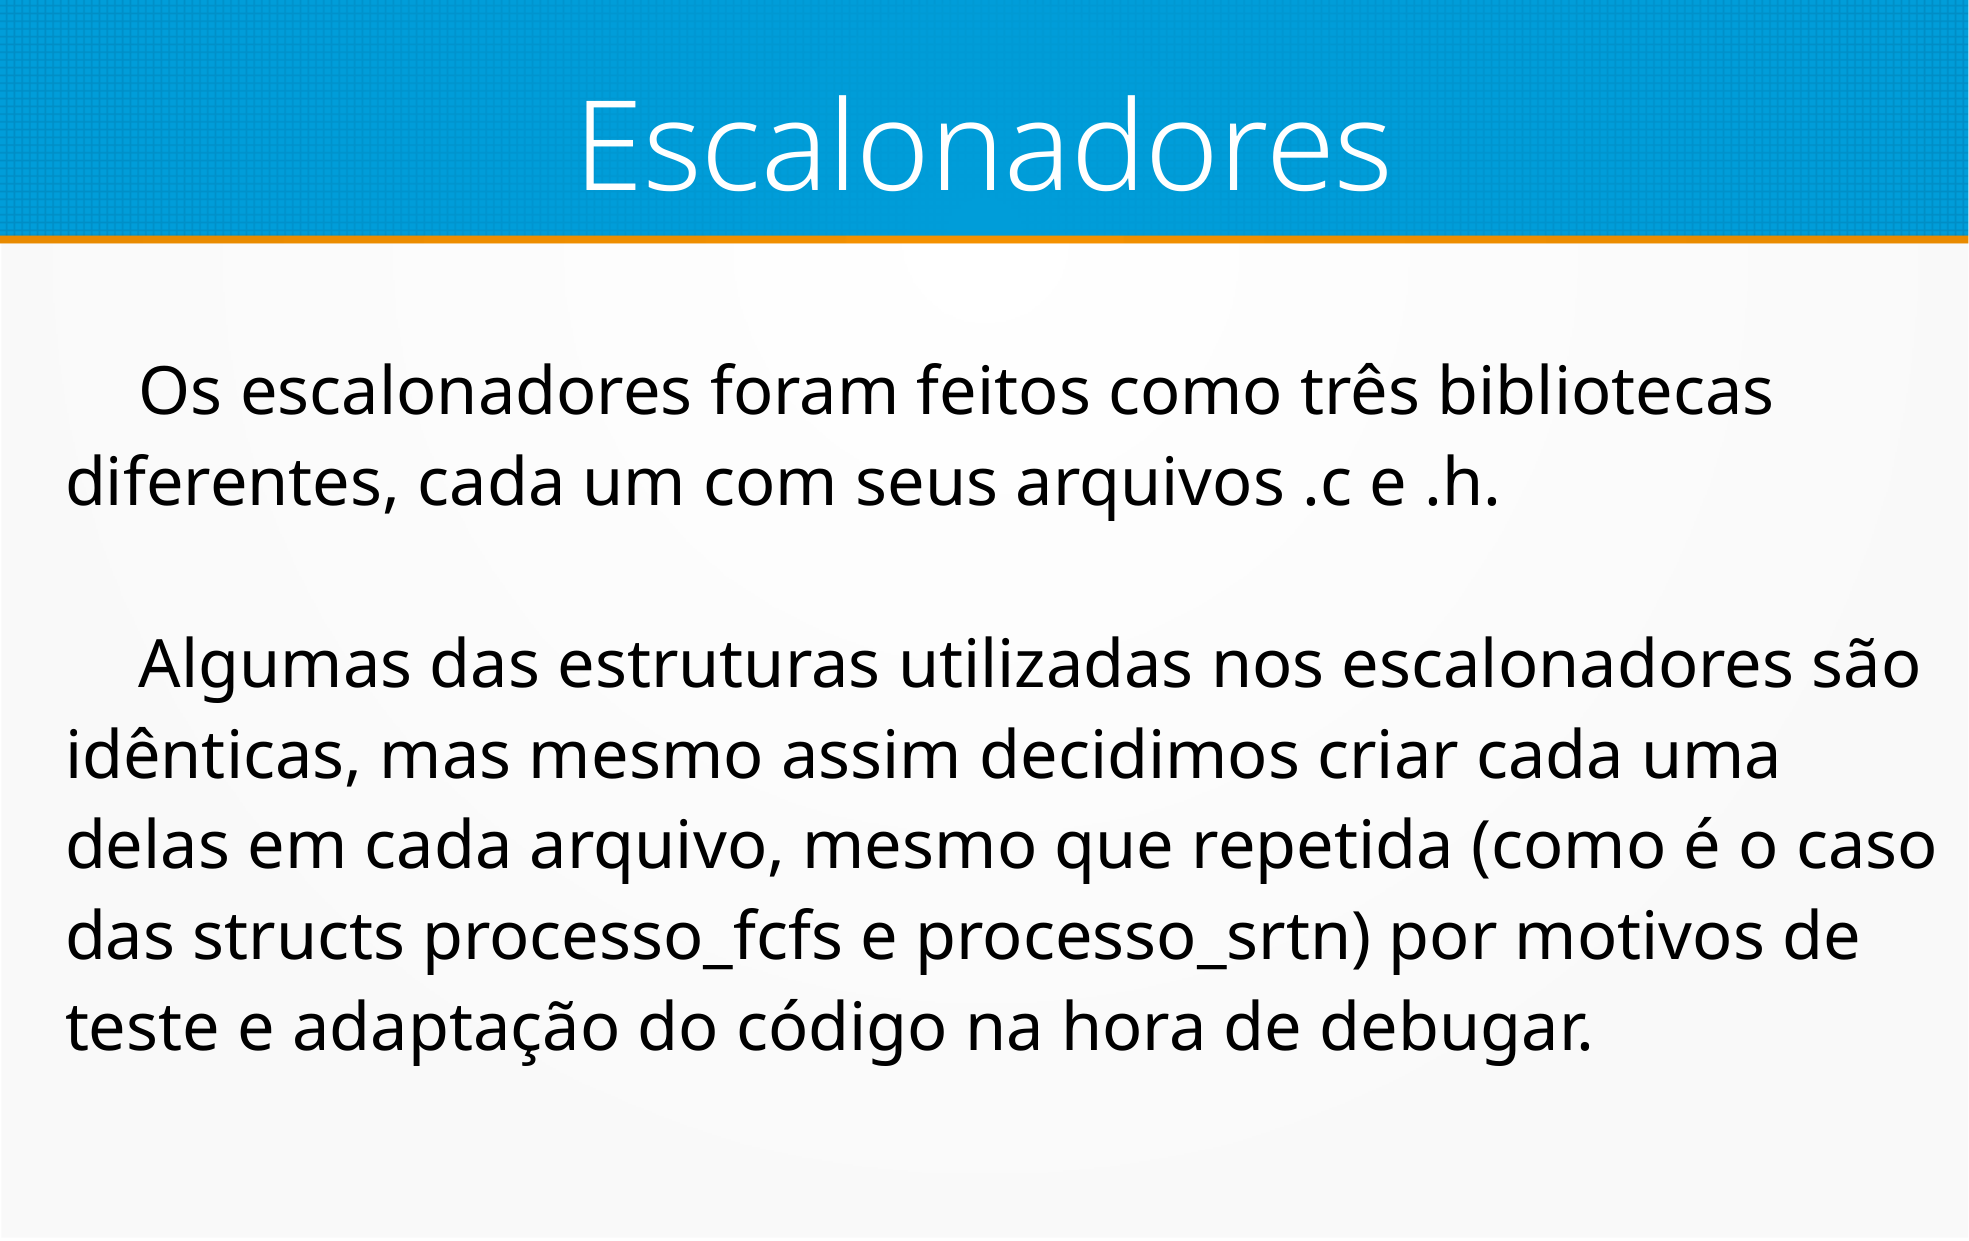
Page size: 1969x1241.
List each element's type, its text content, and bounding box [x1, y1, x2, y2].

title Escalonadores [98, 19, 1870, 227]
text_box Os escalonadores foram feitos como três bibliotecas diferentes, cada um com seus arquivos .c e .h. Algumas das estruturas utilizadas nos escalonadores são idênticas, mas mesmo assim decidimos criar cada uma delas em cada arquivo, mesmo que repetida (como é o caso das structs processo_fcfs e processo_srtn) por motivos de teste e adaptação do código na hora de debugar. [59, 350, 1961, 1063]
picture [0, 236, 1969, 1241]
